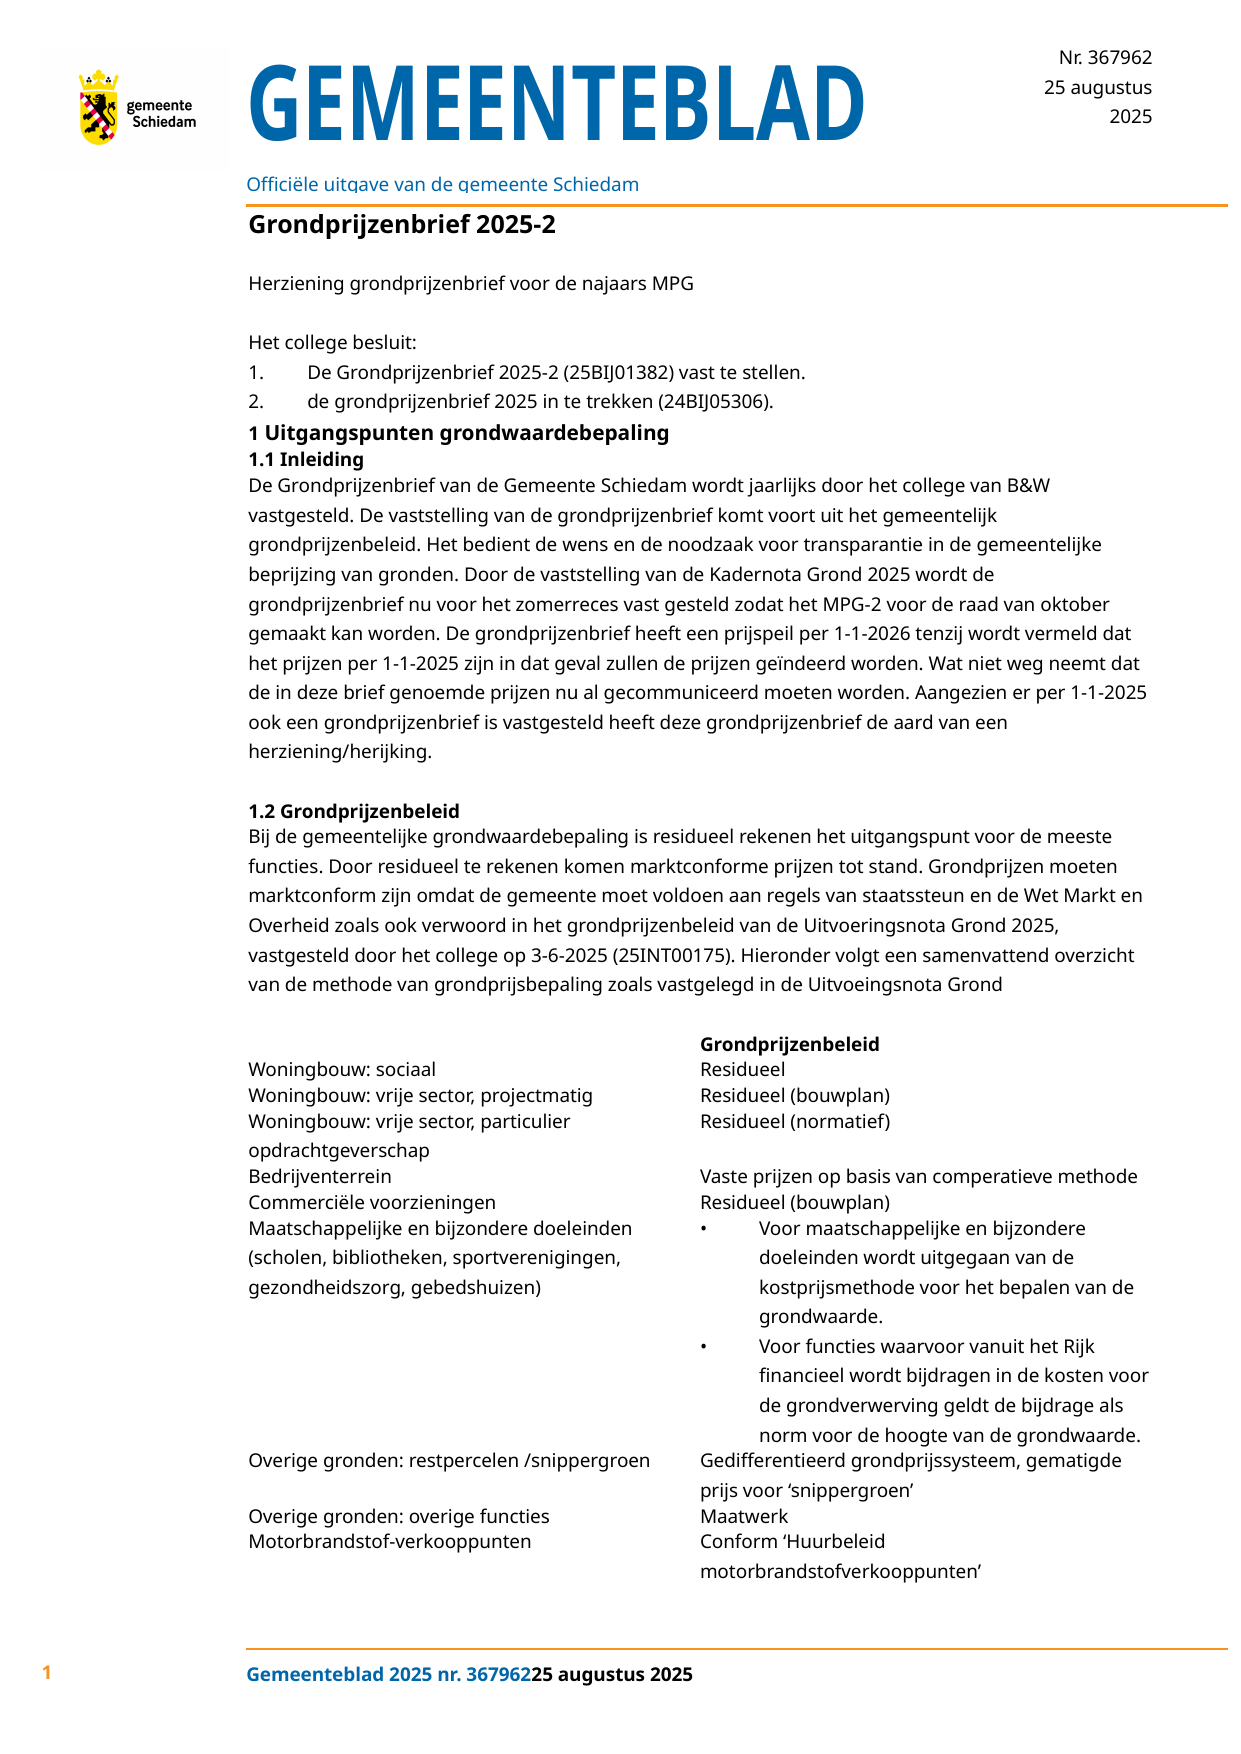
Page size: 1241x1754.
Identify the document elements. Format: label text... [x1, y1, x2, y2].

list de grondprijzenbrief 2025 in te trekken (24BIJ05306). [248, 389, 1152, 414]
table_cell Maatschappelijke en bijzondere doeleinden (scholen, bibliotheken, sportverenigingen, gezondheidszorg, gebedshuizen) [248, 1215, 700, 1447]
text Grondprijzenbrief 2025-2 [248, 207, 1152, 241]
table_cell Overige gronden: restpercelen /snippergroen [248, 1448, 700, 1503]
table_cell Overige gronden: overige functies [248, 1503, 700, 1528]
text Het college besluit: [248, 329, 1152, 355]
table_cell Residueel [700, 1056, 1152, 1082]
table_cell Conform ‘Huurbeleid motorbrandstofverkooppunten’ [700, 1529, 1152, 1584]
table_cell Woningbouw: sociaal [248, 1056, 700, 1082]
table_cell Maatwerk [700, 1503, 1152, 1528]
table_cell Commerciële voorzieningen [248, 1189, 700, 1215]
table_cell Gedifferentieerd grondprijssysteem, gematigde prijs voor ‘snippergroen’ [700, 1448, 1152, 1503]
table_header Grondprijzenbeleid [700, 1031, 1152, 1056]
table_cell Residueel (bouwplan) [700, 1189, 1152, 1215]
table_cell Woningbouw: vrije sector, particulier opdrachtgeverschap [248, 1108, 700, 1163]
table_cell Vaste prijzen op basis van comperatieve methode [700, 1163, 1152, 1189]
text 1.2 Grondprijzenbeleid [248, 798, 1152, 823]
text Bij de gemeentelijke grondwaardebepaling is residueel rekenen het uitgangspunt voor de meeste functies. Door residueel te rekenen komen marktconforme prijzen tot stand. Grondprijzen moeten marktconform zijn omdat de gemeente moet voldoen aan regels van staatssteun en de Wet Markt en Overheid zoals ook verwoord in het grondprijzenbeleid van de Uitvoeringsnota Grond 2025, vastgesteld door het college op 3-6-2025 (25INT00175). Hieronder volgt een samenvattend overzicht van de methode van grondprijsbepaling zoals vastgelegd in de Uitvoeingsnota Grond [248, 823, 1152, 997]
table_cell Residueel (normatief) [700, 1108, 1152, 1163]
text 1 Uitgangspunten grondwaardebepaling [248, 418, 1152, 447]
table_cell Woningbouw: vrije sector, projectmatig [248, 1082, 700, 1108]
text De Grondprijzenbrief van de Gemeente Schiedam wordt jaarlijks door het college van B&W vastgesteld. De vaststelling van de grondprijzenbrief komt voort uit het gemeentelijk grondprijzenbeleid. Het bedient de wens en de noodzaak voor transparantie in de gemeentelijke beprijzing van gronden. Door de vaststelling van de Kadernota Grond 2025 wordt de grondprijzenbrief nu voor het zomerreces vast gesteld zodat het MPG-2 voor de raad van oktober gemaakt kan worden. De grondprijzenbrief heeft een prijspeil per 1-1-2026 tenzij wordt vermeld dat het prijzen per 1-1-2025 zijn in dat geval zullen de prijzen geïndeerd worden. Wat niet weg neemt dat de in deze brief genoemde prijzen nu al gecommuniceerd moeten worden. Aangezien er per 1-1-2025 ook een grondprijzenbrief is vastgesteld heeft deze grondprijzenbrief de aard van een herziening/herijking. [248, 472, 1152, 764]
text Herziening grondprijzenbrief voor de najaars MPG [248, 270, 1152, 296]
table_header [248, 1031, 700, 1056]
text 1.1 Inleiding [248, 447, 1152, 472]
table_cell Voor maatschappelijke en bijzondere doeleinden wordt uitgegaan van de kostprijsmethode voor het bepalen van de grondwaarde. Voor functies waarvoor vanuit het Rijk financieel wordt bijdragen in de kosten voor de grondverwerving geldt de bijdrage als norm voor de hoogte van de grondwaarde. [700, 1215, 1152, 1447]
list De Grondprijzenbrief 2025-2 (25BIJ01382) vast te stellen. [248, 359, 1152, 385]
picture [41, 47, 231, 172]
table_cell Motorbrandstof-verkooppunten [248, 1529, 700, 1584]
table_cell Bedrijventerrein [248, 1163, 700, 1189]
table_cell Residueel (bouwplan) [700, 1082, 1152, 1108]
